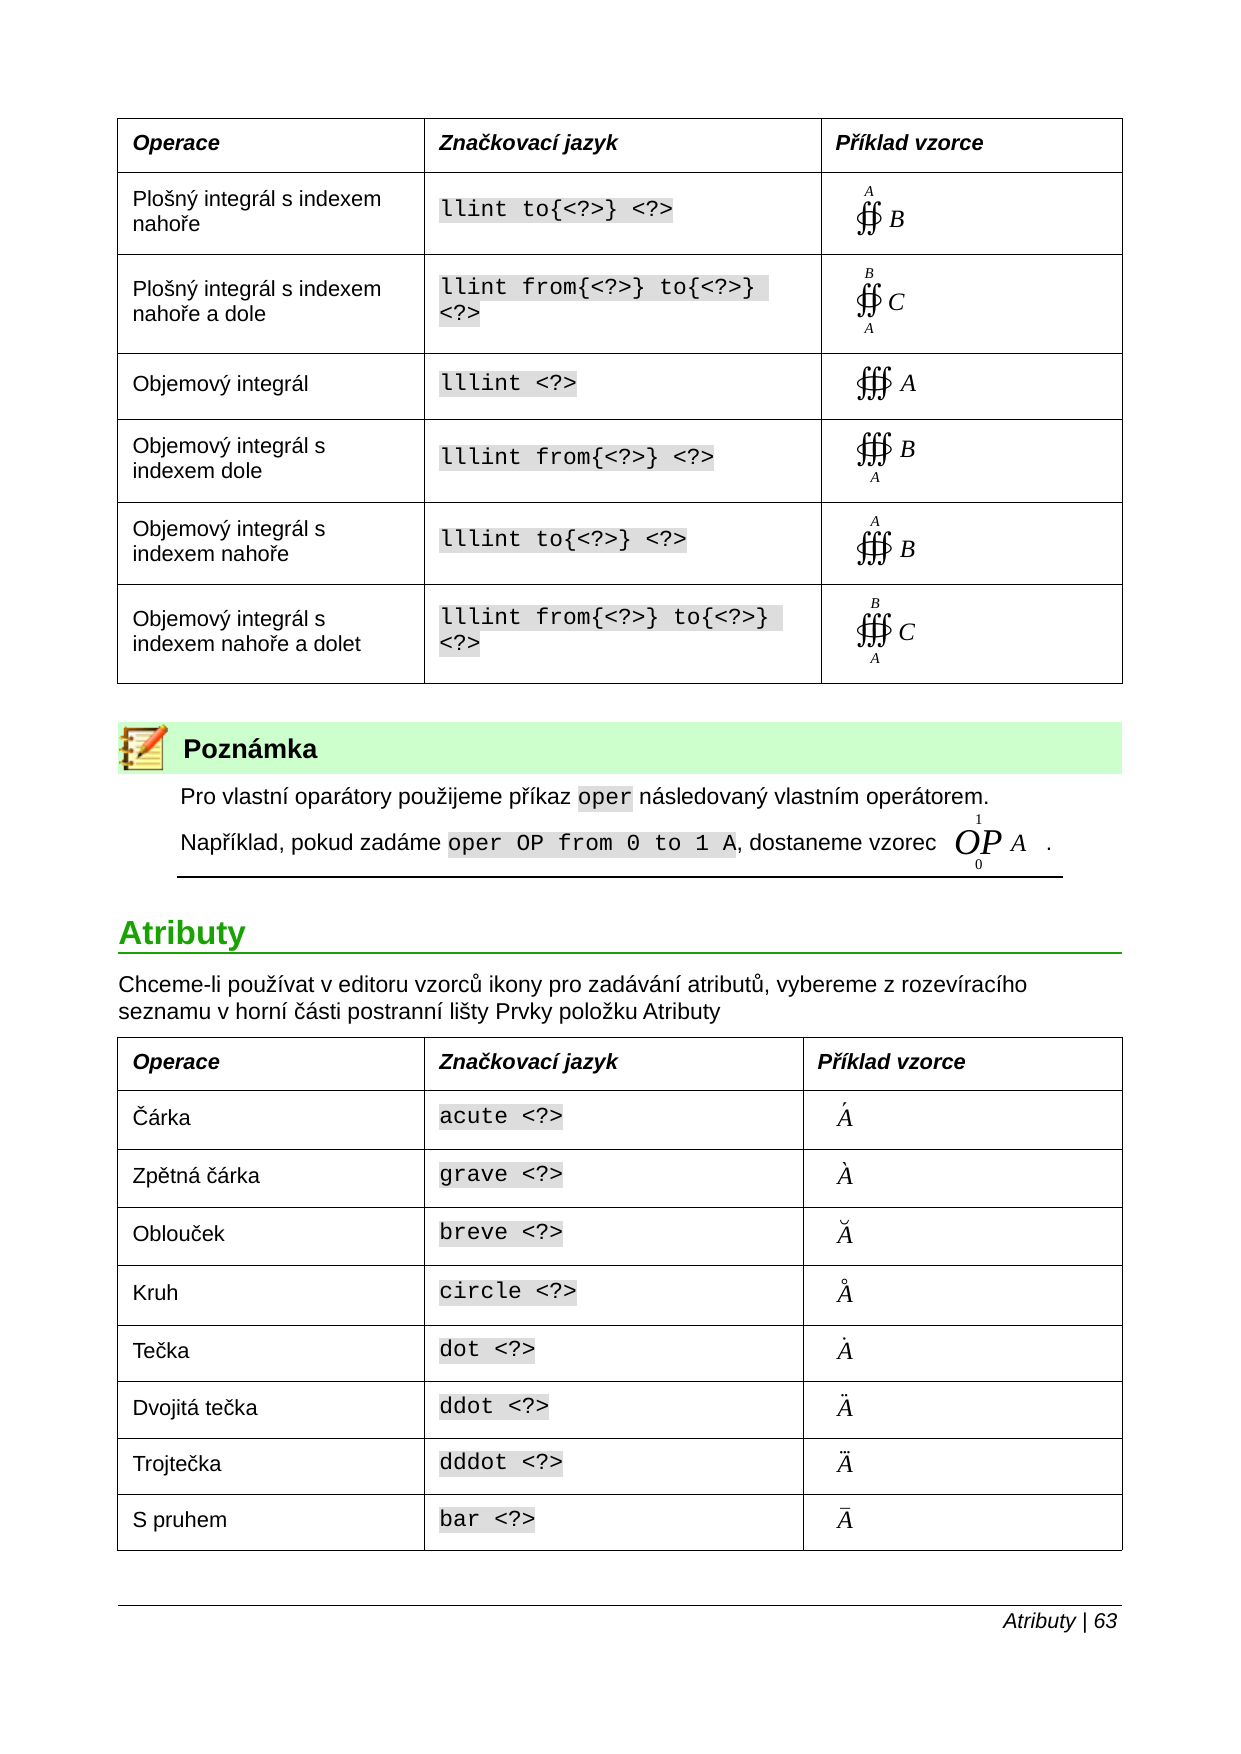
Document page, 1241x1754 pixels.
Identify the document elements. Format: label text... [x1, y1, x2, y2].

table_cell acute <?> [425, 1091, 803, 1148]
table_cell Zpětná čárka [118, 1150, 424, 1207]
table_cell bar <?> [425, 1495, 803, 1550]
table_cell [804, 1439, 1122, 1494]
table_cell Objemový integrál s indexem nahoře [118, 503, 424, 584]
table_cell lllint from{<?>} <?> [425, 420, 821, 502]
table_cell Objemový integrál [118, 354, 424, 419]
table_cell Objemový integrál s indexem nahoře a dolet [118, 585, 424, 683]
table_header Operace [118, 1038, 424, 1090]
subtitle Poznámka [118, 722, 1122, 774]
text Pro vlastní oparátory použijeme příkaz oper následovaný vlastním operátorem. Například, pokud zadáme oper OP from 0 to 1 A, dostaneme vzorec. [177, 780, 1063, 876]
table_header Značkovací jazyk [425, 1038, 803, 1090]
table_cell [804, 1495, 1122, 1550]
picture [119, 723, 170, 774]
table_cell circle <?> [425, 1266, 803, 1325]
table_cell [822, 173, 1122, 254]
table_cell Čárka [118, 1091, 424, 1148]
table_header Operace [118, 119, 424, 172]
table_cell grave <?> [425, 1150, 803, 1207]
table_cell [822, 503, 1122, 584]
table_cell lllint from{<?>} to{<?>} <?> [425, 585, 821, 683]
table_cell Plošný integrál s indexem nahoře [118, 173, 424, 254]
table_cell Tečka [118, 1326, 424, 1381]
table_cell Oblouček [118, 1208, 424, 1265]
table_cell [822, 585, 1122, 683]
table_header Značkovací jazyk [425, 119, 821, 172]
table_cell llint from{<?>} to{<?>} <?> [425, 255, 821, 353]
table_cell breve <?> [425, 1208, 803, 1265]
table_cell [804, 1266, 1122, 1325]
table_cell dot <?> [425, 1326, 803, 1381]
table_cell Dvojitá tečka [118, 1382, 424, 1438]
table_cell Trojtečka [118, 1439, 424, 1494]
table_cell [804, 1382, 1122, 1438]
table_cell [822, 354, 1122, 419]
table_cell lllint to{<?>} <?> [425, 503, 821, 584]
table_cell dddot <?> [425, 1439, 803, 1494]
table_cell Objemový integrál s indexem dole [118, 420, 424, 502]
table_cell llint to{<?>} <?> [425, 173, 821, 254]
table_header Příklad vzorce [804, 1038, 1122, 1090]
subtitle Atributy [118, 913, 1122, 952]
table_cell ddot <?> [425, 1382, 803, 1438]
table_cell Plošný integrál s indexem nahoře a dole [118, 255, 424, 353]
table_cell [804, 1091, 1122, 1148]
table_cell [804, 1208, 1122, 1265]
table_cell S pruhem [118, 1495, 424, 1550]
table_cell lllint <?> [425, 354, 821, 419]
text Chceme-li používat v editoru vzorců ikony pro zadávání atributů, vybereme z rozevíracího seznamu v horní části postranní lišty Prvky položku Atributy [118, 971, 1122, 1024]
table_cell [822, 255, 1122, 353]
table_cell [804, 1326, 1122, 1381]
table_cell [804, 1150, 1122, 1207]
table_header Příklad vzorce [822, 119, 1122, 172]
table_cell [822, 420, 1122, 502]
table_cell Kruh [118, 1266, 424, 1325]
